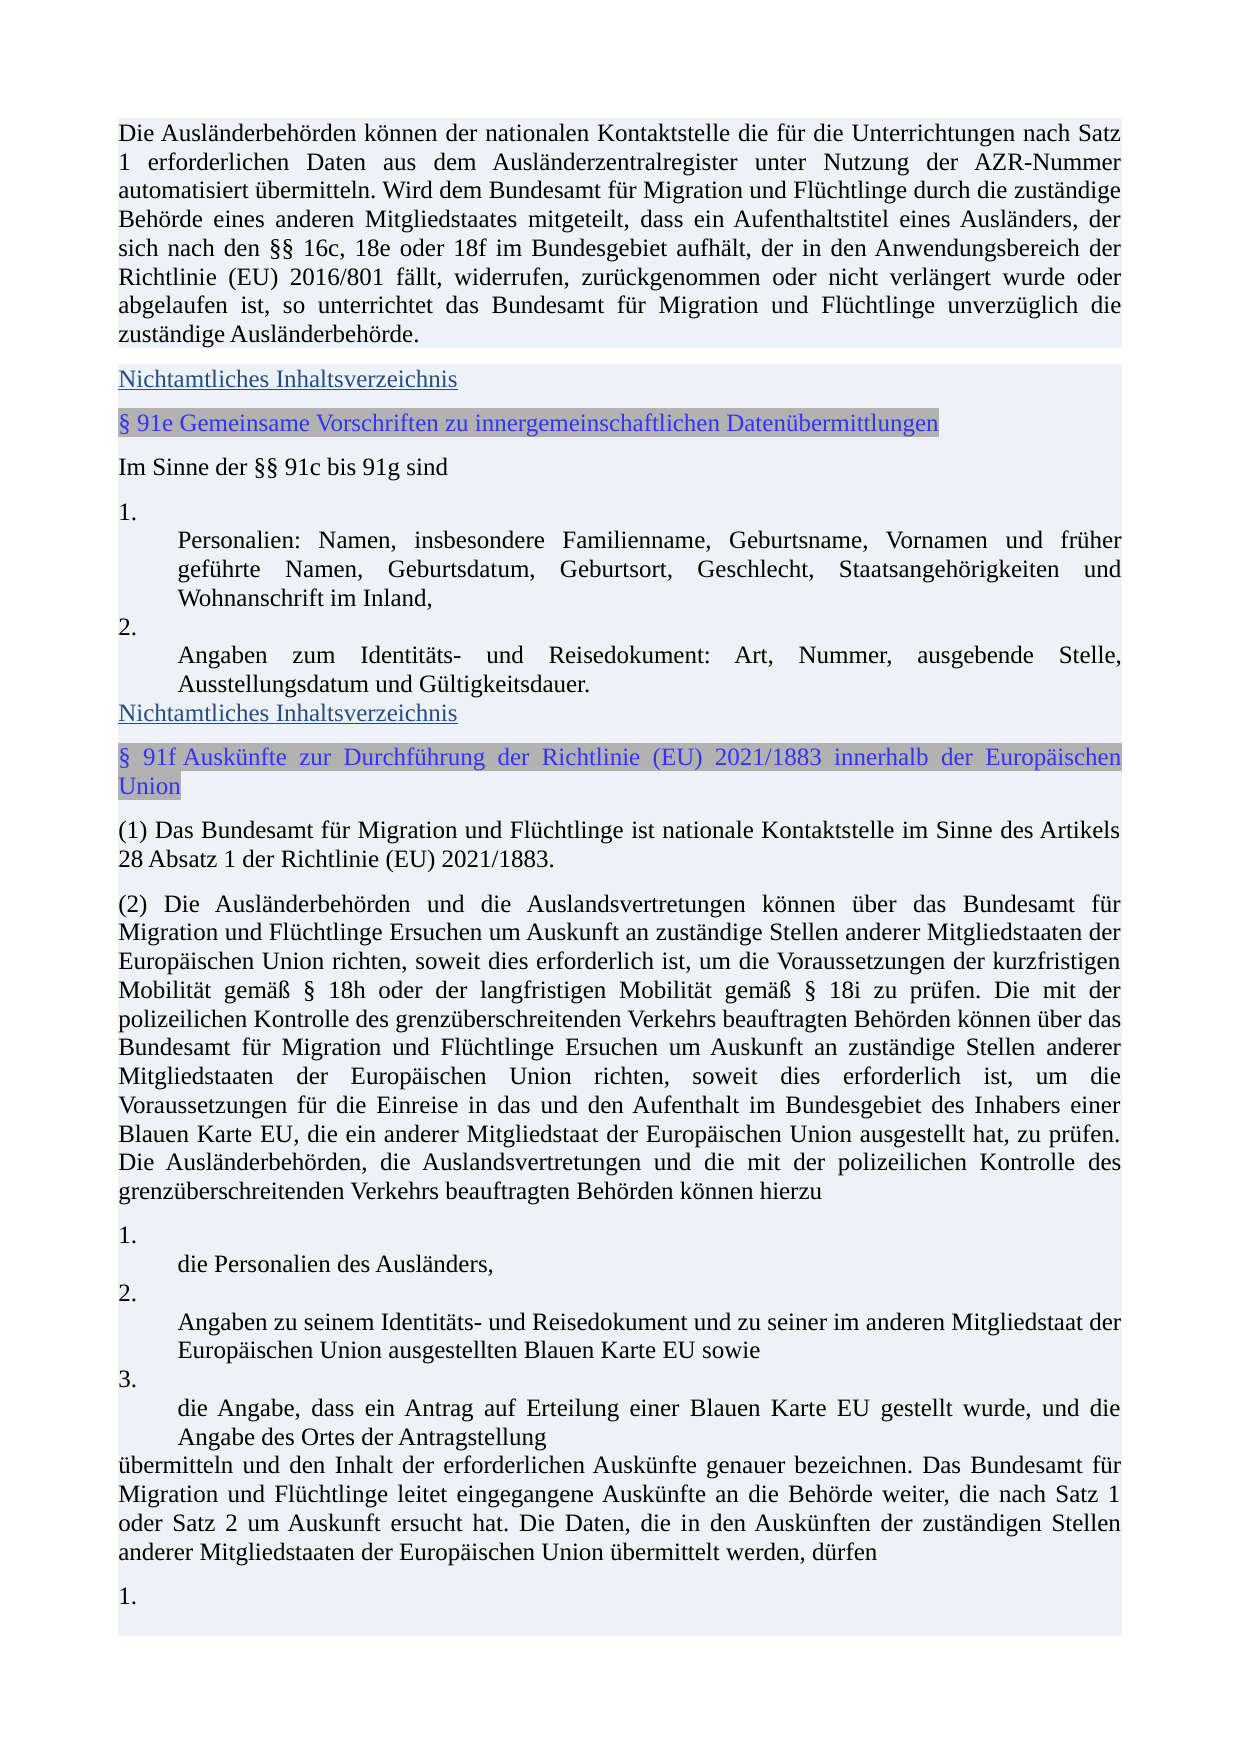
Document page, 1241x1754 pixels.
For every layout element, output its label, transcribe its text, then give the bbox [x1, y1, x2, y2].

list Angaben zu seinem Identitäts- und Reisedokument und zu seiner im anderen Mitgliedstaat der Europäischen Union ausgestellten Blauen Karte EU sowie [177, 1307, 1122, 1364]
list die Angabe, dass ein Antrag auf Erteilung einer Blauen Karte EU gestellt wurde, und die Angabe des Ortes der Antragstellung [177, 1393, 1122, 1451]
subtitle § 91e Gemeinsame Vorschriften zu innergemeinschaftlichen Datenübermittlungen [118, 408, 1122, 437]
list Angaben zum Identitäts- und Reisedokument: Art, Nummer, ausgebende Stelle, Ausstellungsdatum und Gültigkeitsdauer. [177, 641, 1122, 698]
subtitle 1. [118, 1221, 1122, 1249]
text (1) Das Bundesamt für Migration und Flüchtlinge ist nationale Kontaktstelle im Sinne des Artikels 28 Absatz 1 der Richtlinie (EU) 2021/1883. [118, 816, 1122, 873]
text Im Sinne der §§ 91c bis 91g sind [118, 452, 1122, 481]
text (2) Die Ausländerbehörden und die Auslandsvertretungen können über das Bundesamt für Migration und Flüchtlinge Ersuchen um Auskunft an zuständige Stellen anderer Mitgliedstaaten der Europäischen Union richten, soweit dies erforderlich ist, um die Voraussetzungen der kurzfristigen Mobilität gemäß § 18h oder der langfristigen Mobilität gemäß § 18i zu prüfen. Die mit der polizeilichen Kontrolle des grenzüberschreitenden Verkehrs beauftragten Behörden können über das Bundesamt für Migration und Flüchtlinge Ersuchen um Auskunft an zuständige Stellen anderer Mitgliedstaaten der Europäischen Union richten, soweit dies erforderlich ist, um die Voraussetzungen für die Einreise in das und den Aufenthalt im Bundesgebiet des Inhabers einer Blauen Karte EU, die ein anderer Mitgliedstaat der Europäischen Union ausgestellt hat, zu prüfen. Die Ausländerbehörden, die Auslandsvertretungen und die mit der polizeilichen Kontrolle des grenzüberschreitenden Verkehrs beauftragten Behörden können hierzu [118, 889, 1122, 1205]
subtitle § 91f Auskünfte zur Durchführung der Richtlinie (EU) 2021/1883 innerhalb der Europäischen Union [118, 742, 1122, 800]
subtitle 3. [118, 1364, 1122, 1393]
subtitle 1. [118, 1581, 1122, 1610]
subtitle 1. [118, 497, 1122, 526]
text übermitteln und den Inhalt der erforderlichen Auskünfte genauer bezeichnen. Das Bundesamt für Migration und Flüchtlinge leitet eingegangene Auskünfte an die Behörde weiter, die nach Satz 1 oder Satz 2 um Auskunft ersucht hat. Die Daten, die in den Auskünften der zuständigen Stellen anderer Mitgliedstaaten der Europäischen Union übermittelt werden, dürfen [118, 1451, 1122, 1566]
subtitle 2. [118, 1278, 1122, 1307]
list die Personalien des Ausländers, [177, 1249, 1122, 1278]
subtitle 2. [118, 612, 1122, 641]
text Nichtamtliches Inhaltsverzeichnis [118, 364, 1122, 392]
text Nichtamtliches Inhaltsverzeichnis [118, 698, 1122, 727]
text Die Ausländerbehörden können der nationalen Kontaktstelle die für die Unterrichtungen nach Satz 1 erforderlichen Daten aus dem Ausländerzentralregister unter Nutzung der AZR-Nummer automatisiert übermitteln. Wird dem Bundesamt für Migration und Flüchtlinge durch die zuständige Behörde eines anderen Mitgliedstaates mitgeteilt, dass ein Aufenthaltstitel eines Ausländers, der sich nach den §§ 16c, 18e oder 18f im Bundesgebiet aufhält, der in den Anwendungsbereich der Richtlinie (EU) 2016/801 fällt, widerrufen, zurückgenommen oder nicht verlängert wurde oder abgelaufen ist, so unterrichtet das Bundesamt für Migration und Flüchtlinge unverzüglich die zuständige Ausländerbehörde. [118, 118, 1122, 348]
list Personalien: Namen, insbesondere Familienname, Geburtsname, Vornamen und früher geführte Namen, Geburtsdatum, Geburtsort, Geschlecht, Staatsangehörigkeiten und Wohnanschrift im Inland, [177, 526, 1122, 612]
